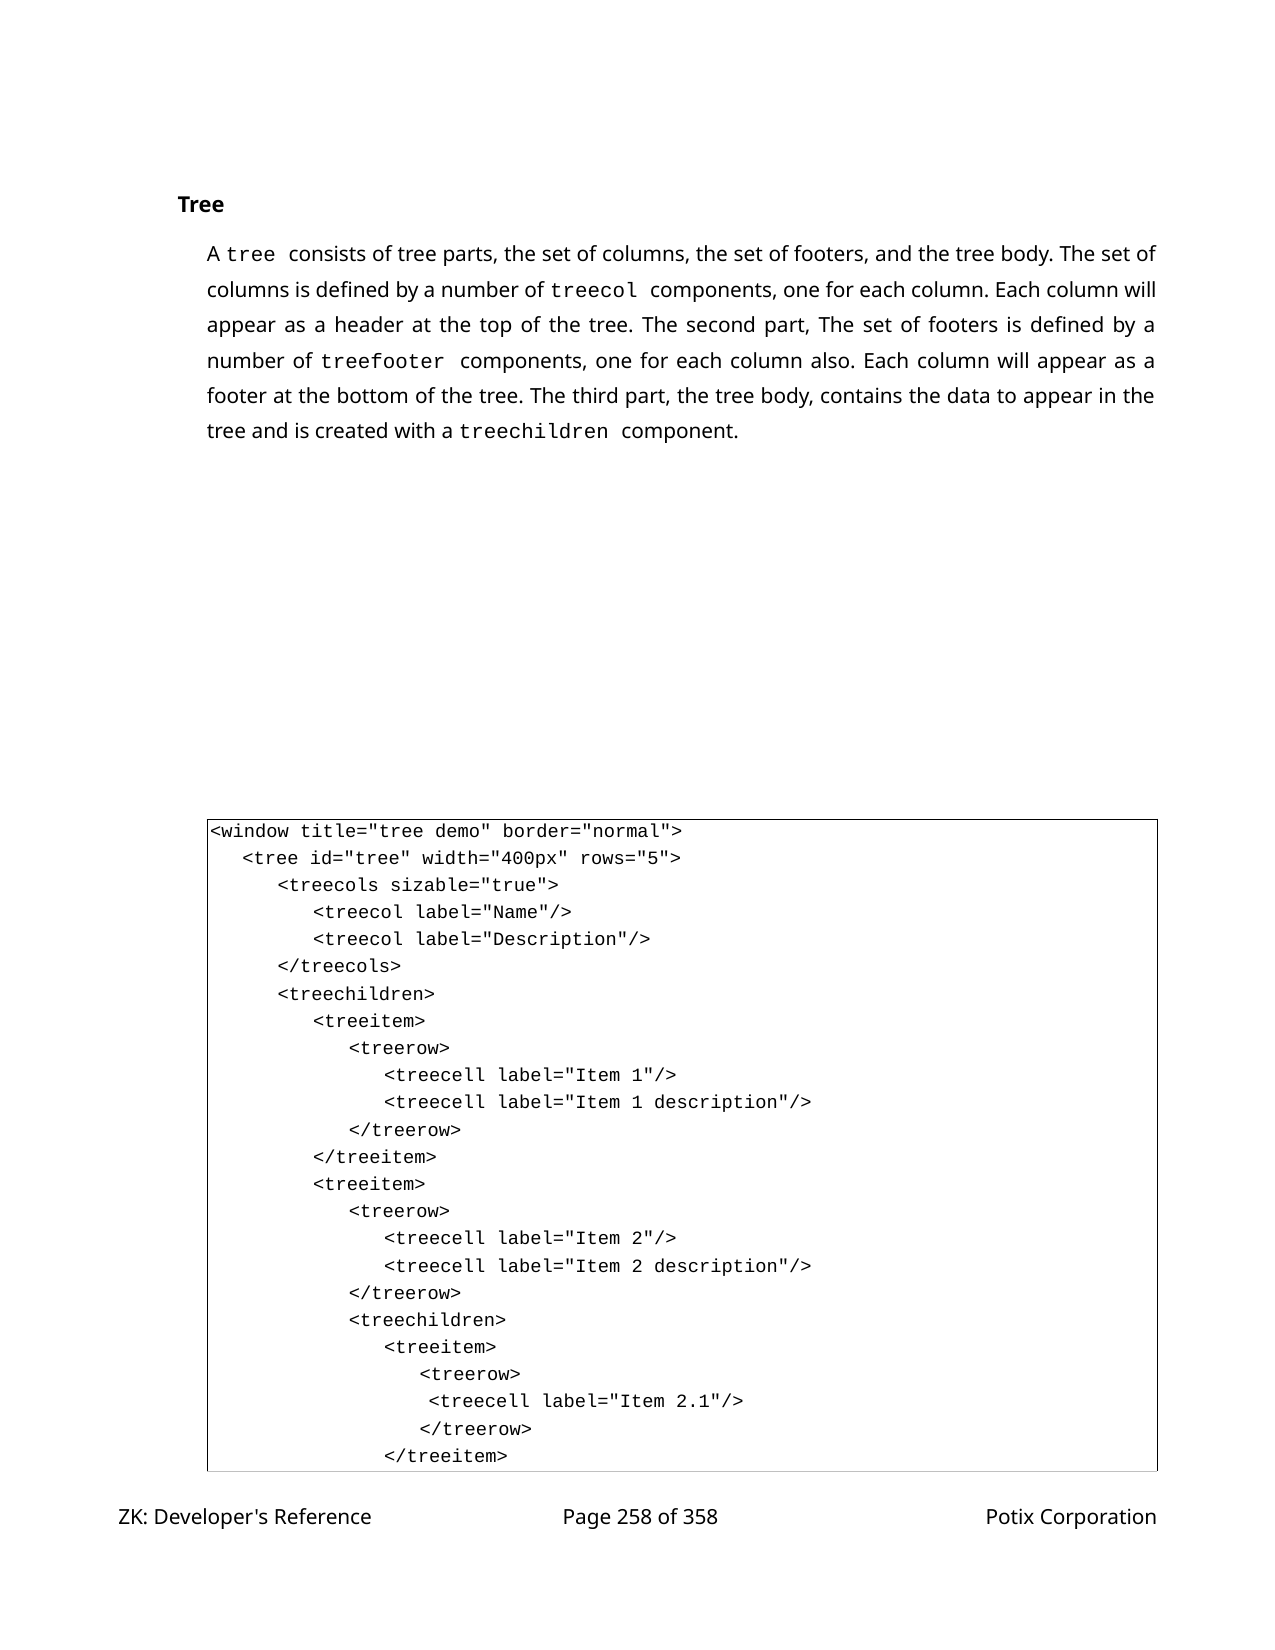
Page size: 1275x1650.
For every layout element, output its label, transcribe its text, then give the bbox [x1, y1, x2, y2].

text <treecell label="Item 1"/> [208, 1063, 1157, 1087]
text </treeitem> [208, 1145, 1157, 1169]
text <treecol label="Name"/> [208, 900, 1157, 924]
text <treecol label="Description"/> [208, 927, 1157, 951]
text </treerow> [208, 1281, 1157, 1305]
text <treeitem> [208, 1335, 1157, 1359]
text <treeitem> [208, 1172, 1157, 1196]
text <treecell label="Item 2"/> [208, 1226, 1157, 1251]
text <treecols sizable="true"> [208, 873, 1157, 897]
text <treecell label="Item 1 description"/> [208, 1090, 1157, 1114]
text </treecols> [208, 954, 1157, 979]
text <treeitem> [208, 1009, 1157, 1033]
text <treecell label="Item 2 description"/> [208, 1253, 1157, 1278]
text <treerow> [208, 1036, 1157, 1060]
text </treerow> [208, 1417, 1157, 1441]
text <treerow> [208, 1362, 1157, 1386]
text <window title="tree demo" border="normal"> [208, 820, 1157, 843]
text </treerow> [208, 1117, 1157, 1142]
text A tree consists of tree parts, the set of columns, the set of footers, and the tree body. The set of columns is defined by a number of treecol components, one for each column. Each column will appear as a header at the top of the tree. The second part, The set of footers is defined by a number of treefooter components, one for each column also. Each column will appear as a footer at the bottom of the tree. The third part, the tree body, contains the data to appear in the tree and is created with a treechildren component. [207, 239, 1157, 445]
text <treechildren> [208, 1308, 1157, 1332]
subtitle Tree [177, 189, 1157, 219]
text <treerow> [208, 1199, 1157, 1223]
text <treecell label="Item 2.1"/> [208, 1389, 1157, 1414]
text </treeitem> [208, 1444, 1157, 1471]
text <treechildren> [208, 982, 1157, 1006]
text <tree id="tree" width="400px" rows="5"> [208, 846, 1157, 870]
